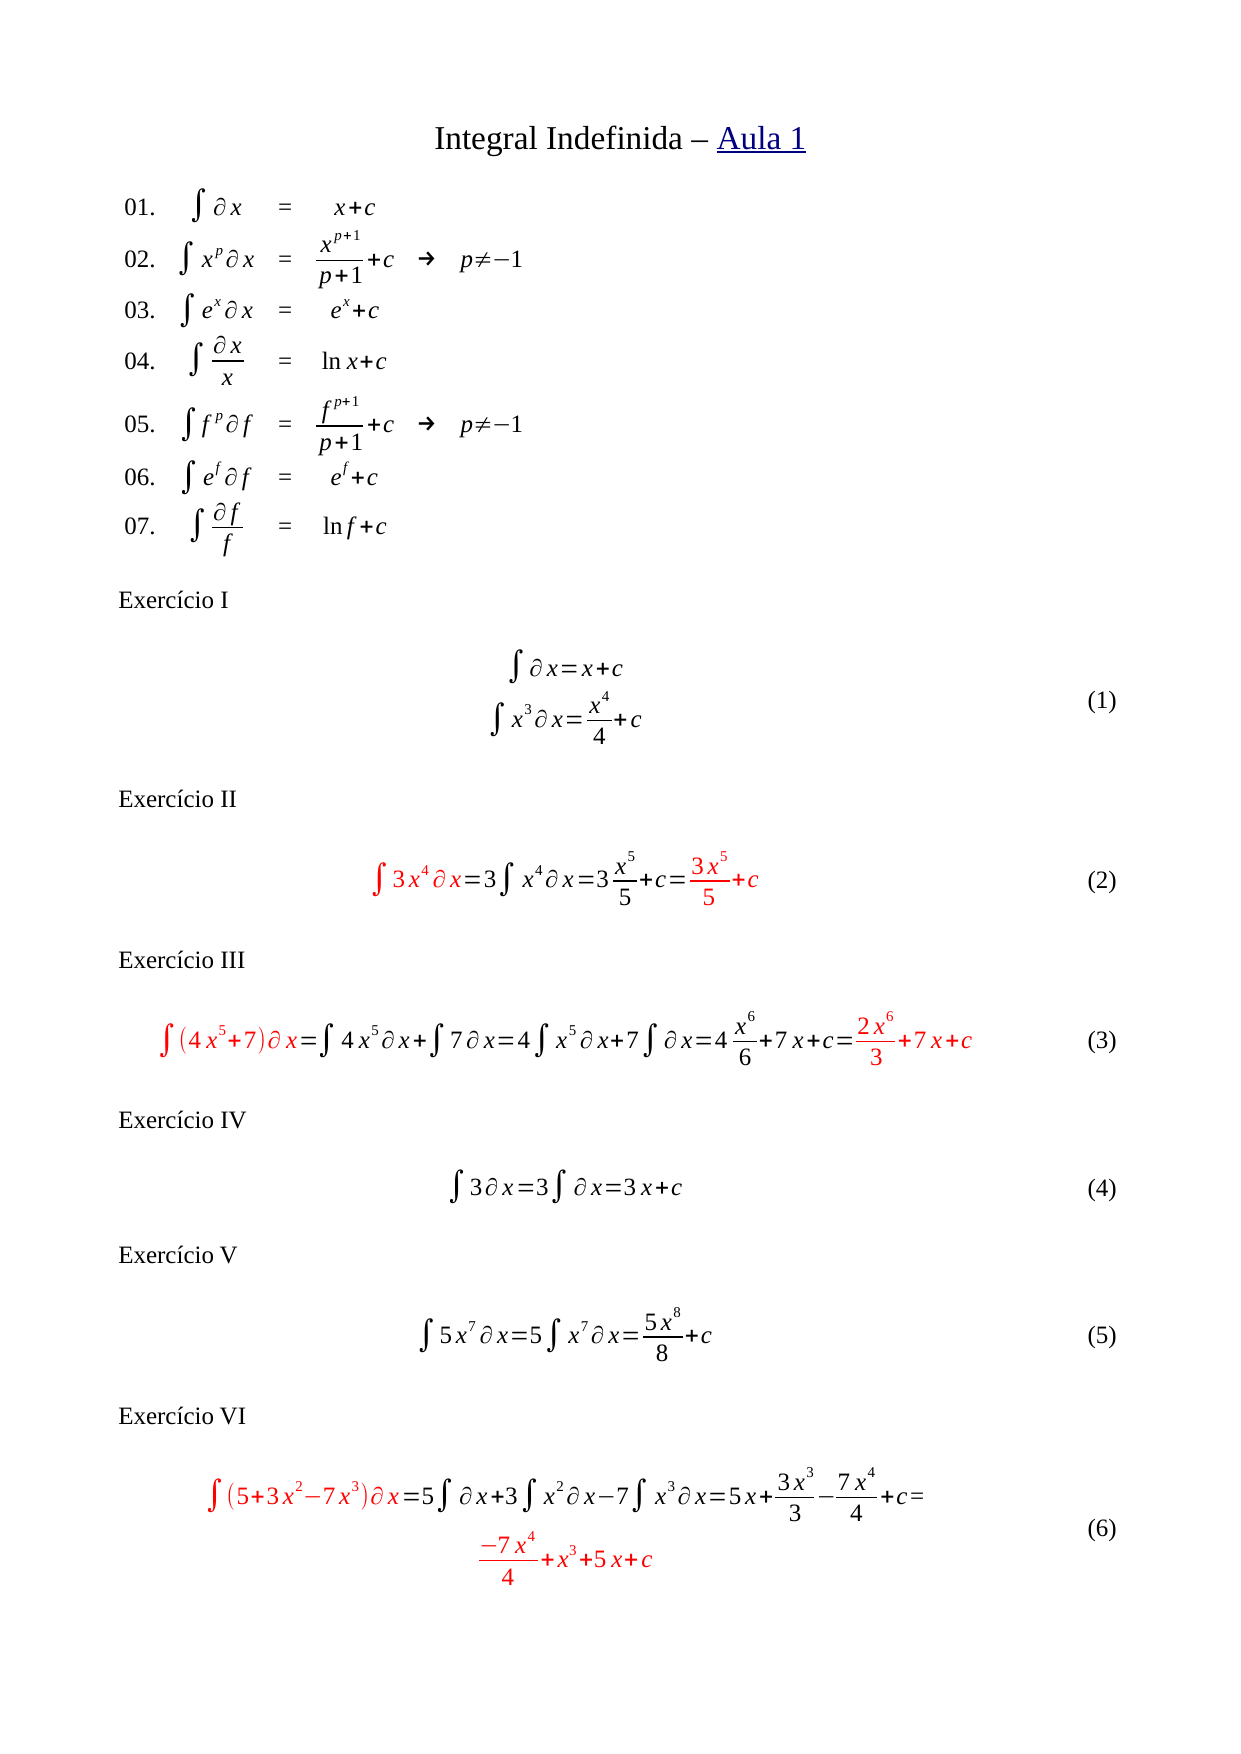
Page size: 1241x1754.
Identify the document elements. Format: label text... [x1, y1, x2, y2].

table_header [118, 1163, 1010, 1212]
text Exercício IV [118, 1105, 1122, 1134]
table_header [118, 643, 1010, 756]
table_header [118, 1003, 1010, 1076]
table_header (6) [1010, 1458, 1122, 1596]
table_header (5) [1010, 1298, 1122, 1372]
text Exercício II [118, 784, 1122, 813]
text Exercício V [118, 1241, 1122, 1269]
table_header (4) [1010, 1163, 1122, 1212]
text Integral Indefinida – Aula 1 [118, 118, 1122, 156]
table_header (3) [1010, 1003, 1122, 1076]
table_header [118, 1458, 1010, 1596]
table_header (1) [1010, 643, 1122, 756]
text Exercício I [118, 586, 1122, 614]
text Exercício VI [118, 1401, 1122, 1429]
table_header (2) [1010, 842, 1122, 916]
table_header [118, 1298, 1010, 1372]
table_header [118, 842, 1010, 916]
text Exercício III [118, 945, 1122, 974]
